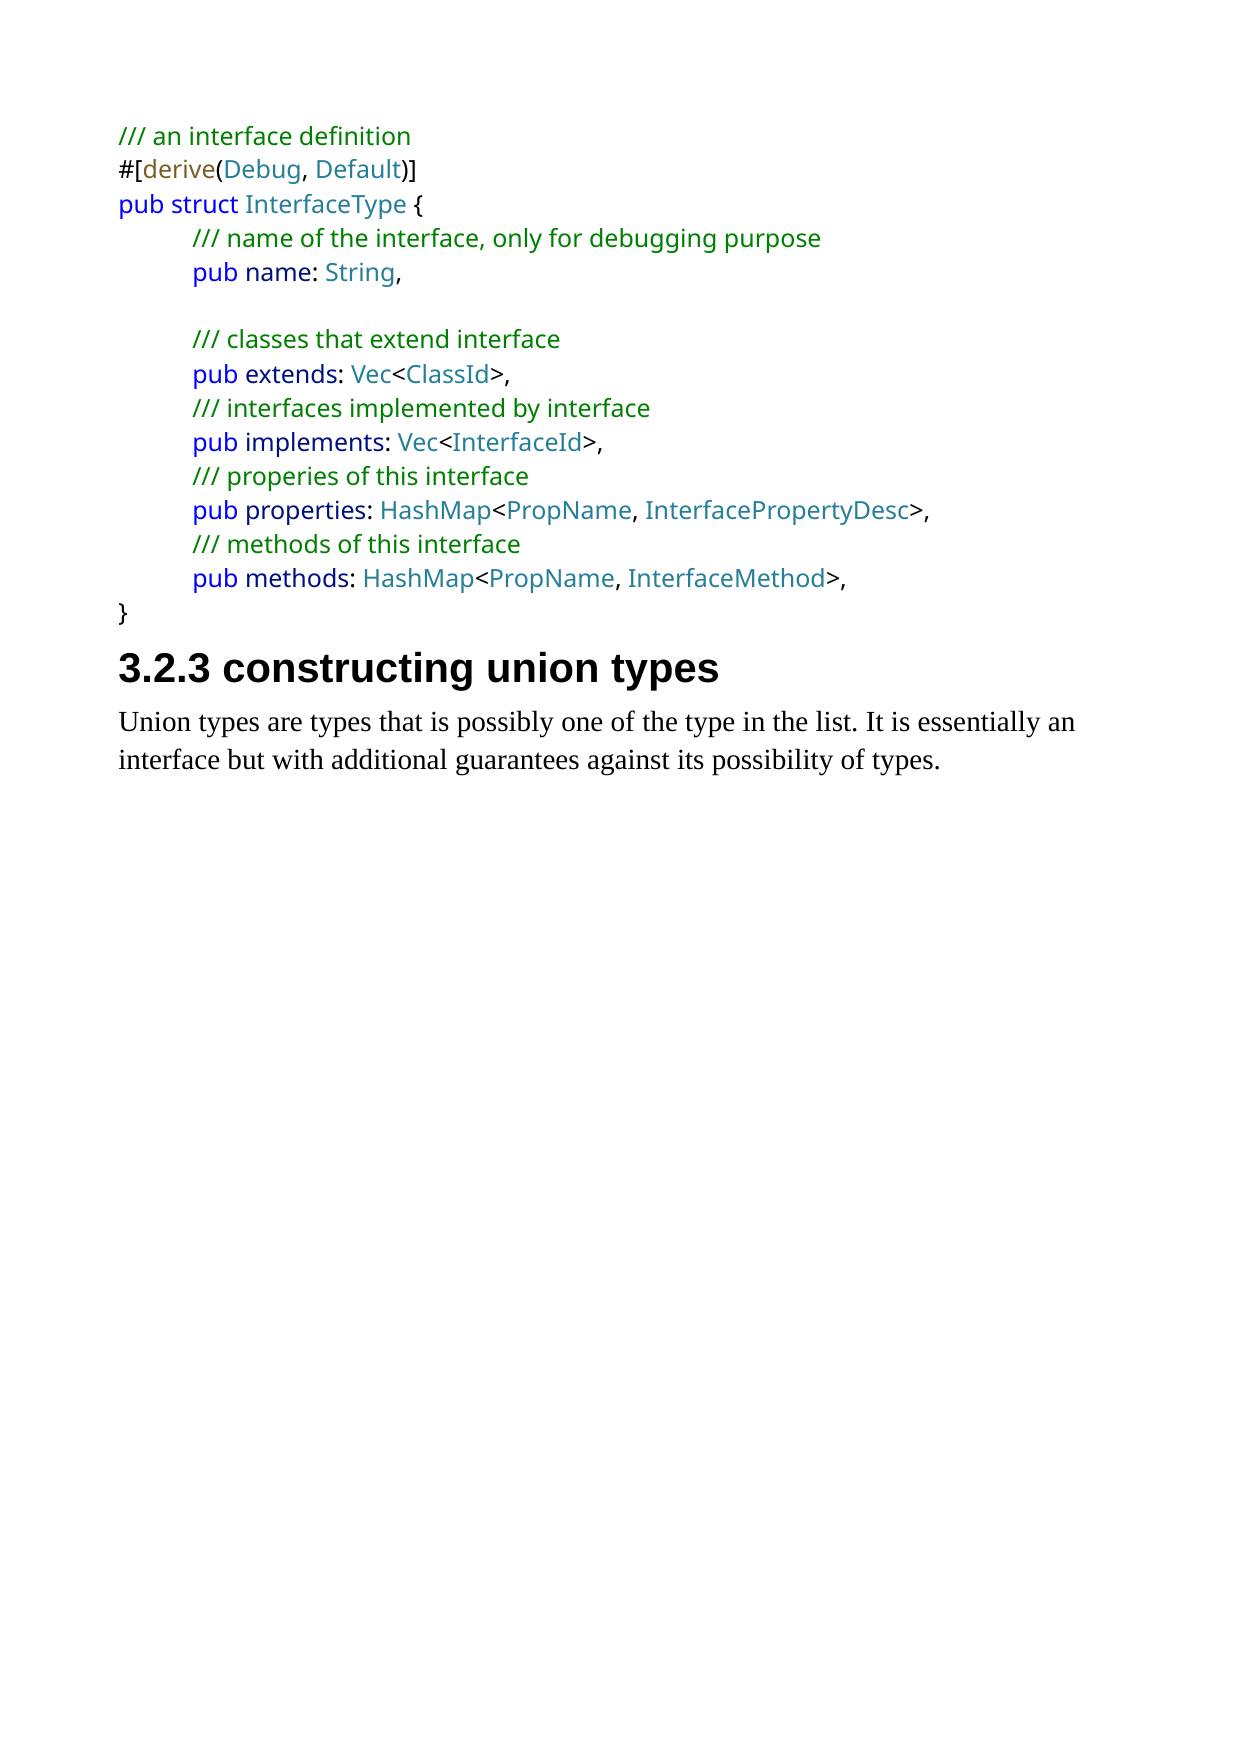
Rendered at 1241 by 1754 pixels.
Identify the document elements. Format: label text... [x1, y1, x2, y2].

text /// methods of this interface [118, 527, 1122, 561]
text pub implements: Vec<InterfaceId>, [118, 424, 1122, 458]
text pub properties: HashMap<PropName, InterfacePropertyDesc>, [118, 492, 1122, 527]
text Union types are types that is possibly one of the type in the list. It is essentially an interface but with additional guarantees against its possibility of types. [118, 704, 1122, 776]
text #[derive(Debug, Default)] [118, 152, 1122, 186]
text /// properies of this interface [118, 458, 1122, 492]
text } [118, 595, 1122, 629]
text /// name of the interface, only for debugging purpose [118, 220, 1122, 254]
text /// an interface definition [118, 118, 1122, 152]
text /// classes that extend interface [118, 322, 1122, 356]
text pub name: String, [118, 254, 1122, 288]
text /// interfaces implemented by interface [118, 390, 1122, 424]
text pub struct InterfaceType { [118, 186, 1122, 220]
subtitle 3.2.3 constructing union types [118, 643, 1122, 691]
text pub extends: Vec<ClassId>, [118, 356, 1122, 390]
text pub methods: HashMap<PropName, InterfaceMethod>, [118, 561, 1122, 595]
